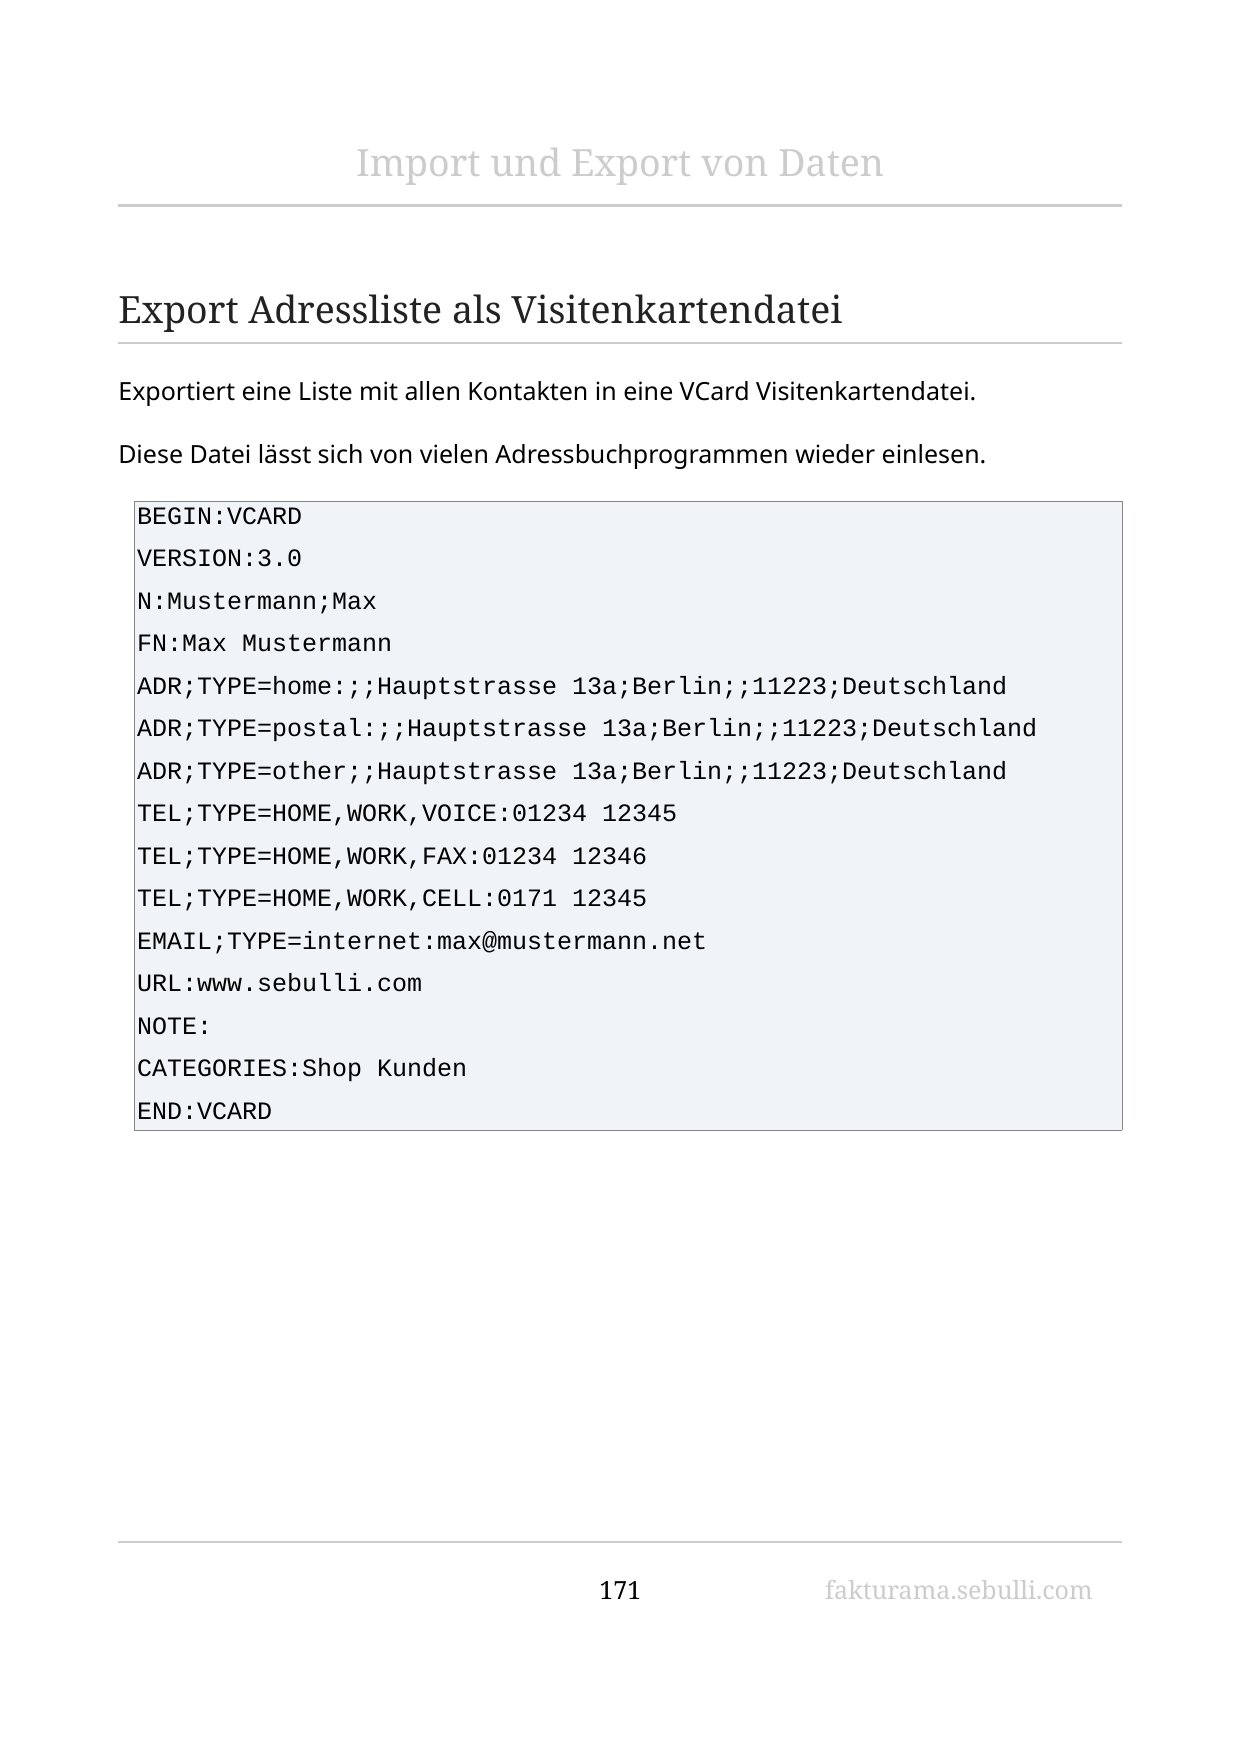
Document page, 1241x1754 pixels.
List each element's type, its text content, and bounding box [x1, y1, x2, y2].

text Diese Datei lässt sich von vielen Adressbuchprogrammen wieder einlesen. [118, 437, 1122, 471]
subtitle Export Adressliste als Visitenkartendatei [118, 283, 1122, 342]
text Exportiert eine Liste mit allen Kontakten in eine VCard Visitenkartendatei. [118, 373, 1122, 407]
text BEGIN:VCARD VERSION:3.0 N:Mustermann;Max FN:Max Mustermann ADR;TYPE=home:;;Hauptstrasse 13a;Berlin;;11223;Deutschland ADR;TYPE=postal:;;Hauptstrasse 13a;Berlin;;11223;Deutschland ADR;TYPE=other;;Hauptstrasse 13a;Berlin;;11223;Deutschland TEL;TYPE=HOME,WORK,VOICE:01234 12345 TEL;TYPE=HOME,WORK,FAX:01234 12346 TEL;TYPE=HOME,WORK,CELL:0171 12345 EMAIL;TYPE=internet:max@mustermann.net URL:www.sebulli.com NOTE: CATEGORIES:Shop Kunden END:VCARD [135, 502, 1122, 1130]
